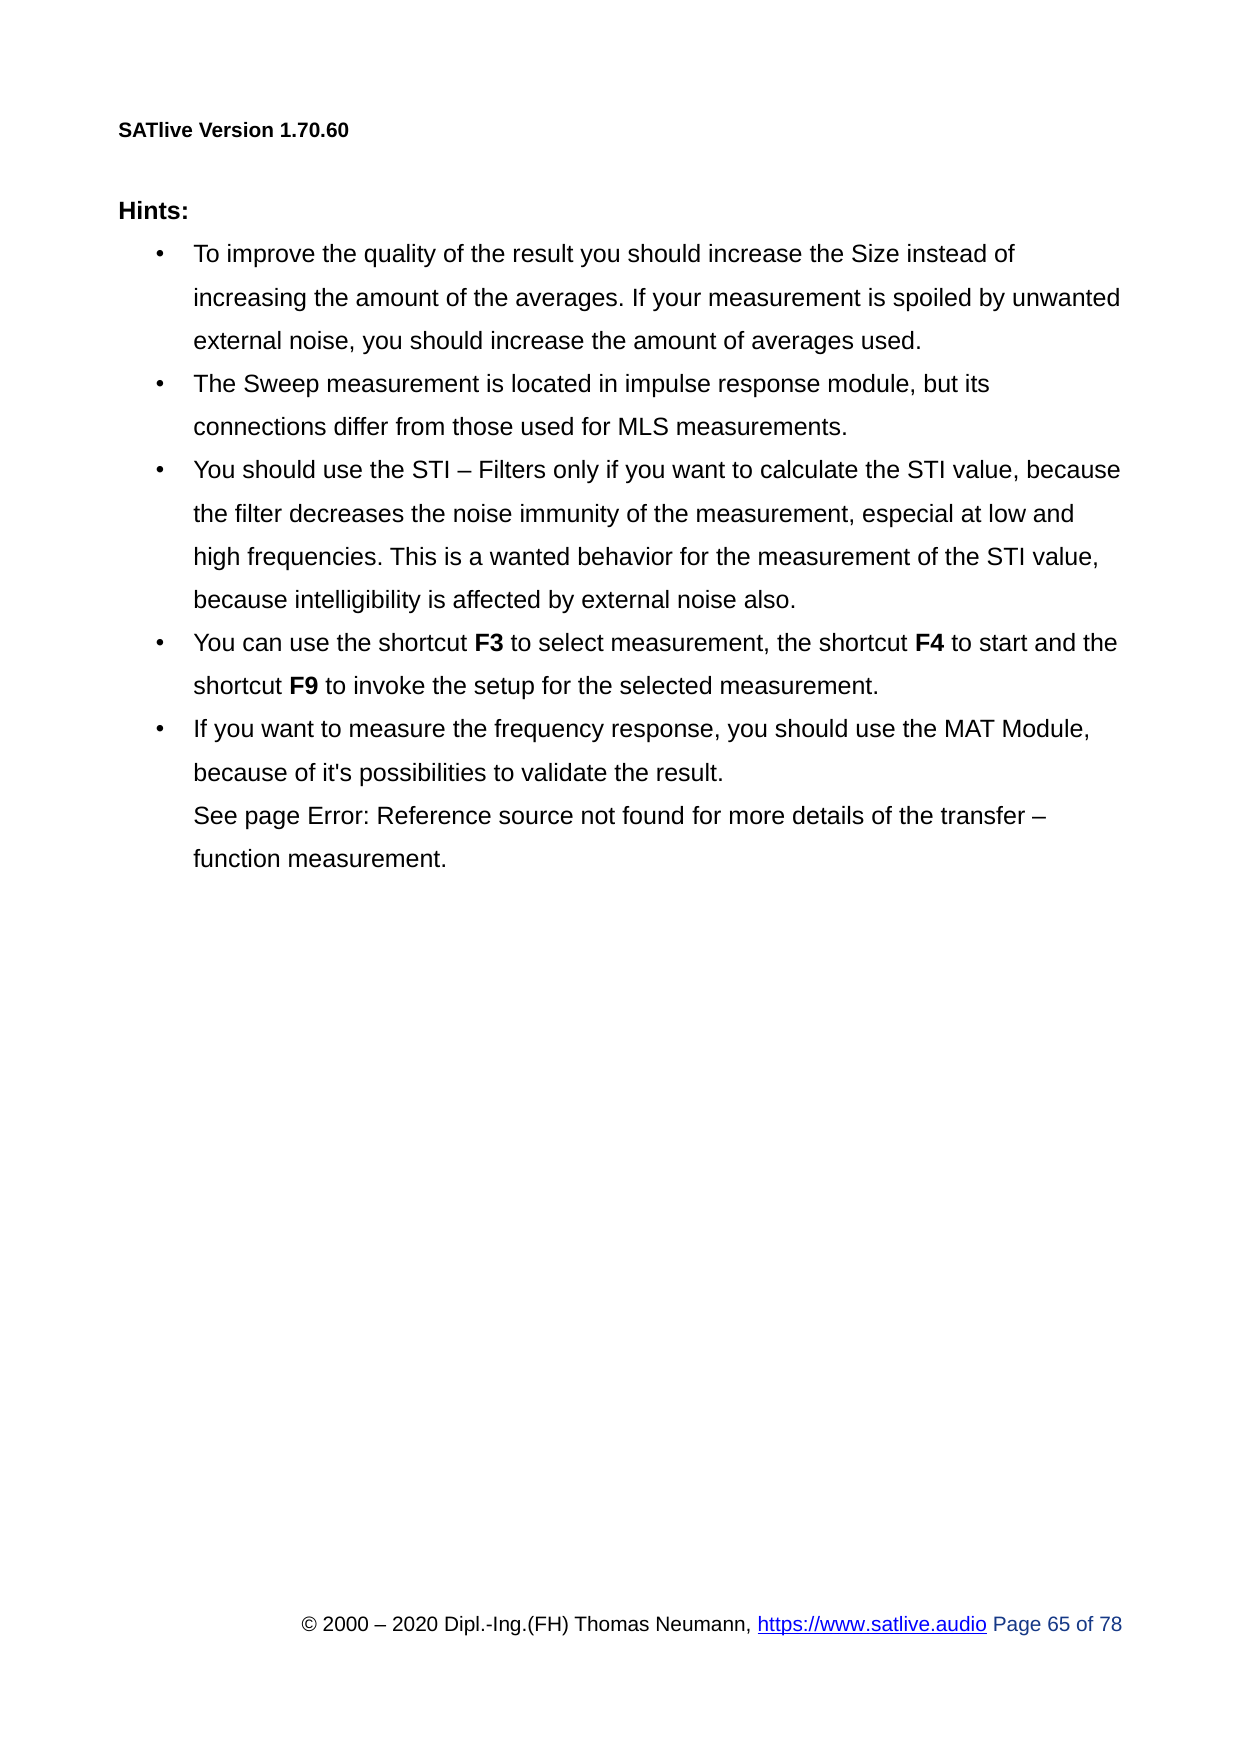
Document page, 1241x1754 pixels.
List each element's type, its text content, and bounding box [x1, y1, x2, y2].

list To improve the quality of the result you should increase the Size instead of increasing the amount of the averages. If your measurement is spoiled by unwanted external noise, you should increase the amount of averages used. [156, 239, 1122, 354]
text Hints: [118, 196, 1122, 225]
list The Sweep measurement is located in impulse response module, but its connections differ from those used for MLS measurements. [156, 369, 1122, 441]
list You should use the STI – Filters only if you want to calculate the STI value, because the filter decreases the noise immunity of the measurement, especial at low and high frequencies. This is a wanted behavior for the measurement of the STI value, because intelligibility is affected by external noise also. [156, 455, 1122, 613]
list If you want to measure the frequency response, you should use the MAT Module, because of it's possibilities to validate the result. See page Error: Reference source not found for more details of the transfer – function measurement. [156, 714, 1122, 872]
list You can use the shortcut F3 to select measurement, the shortcut F4 to start and the shortcut F9 to invoke the setup for the selected measurement. [156, 628, 1122, 700]
